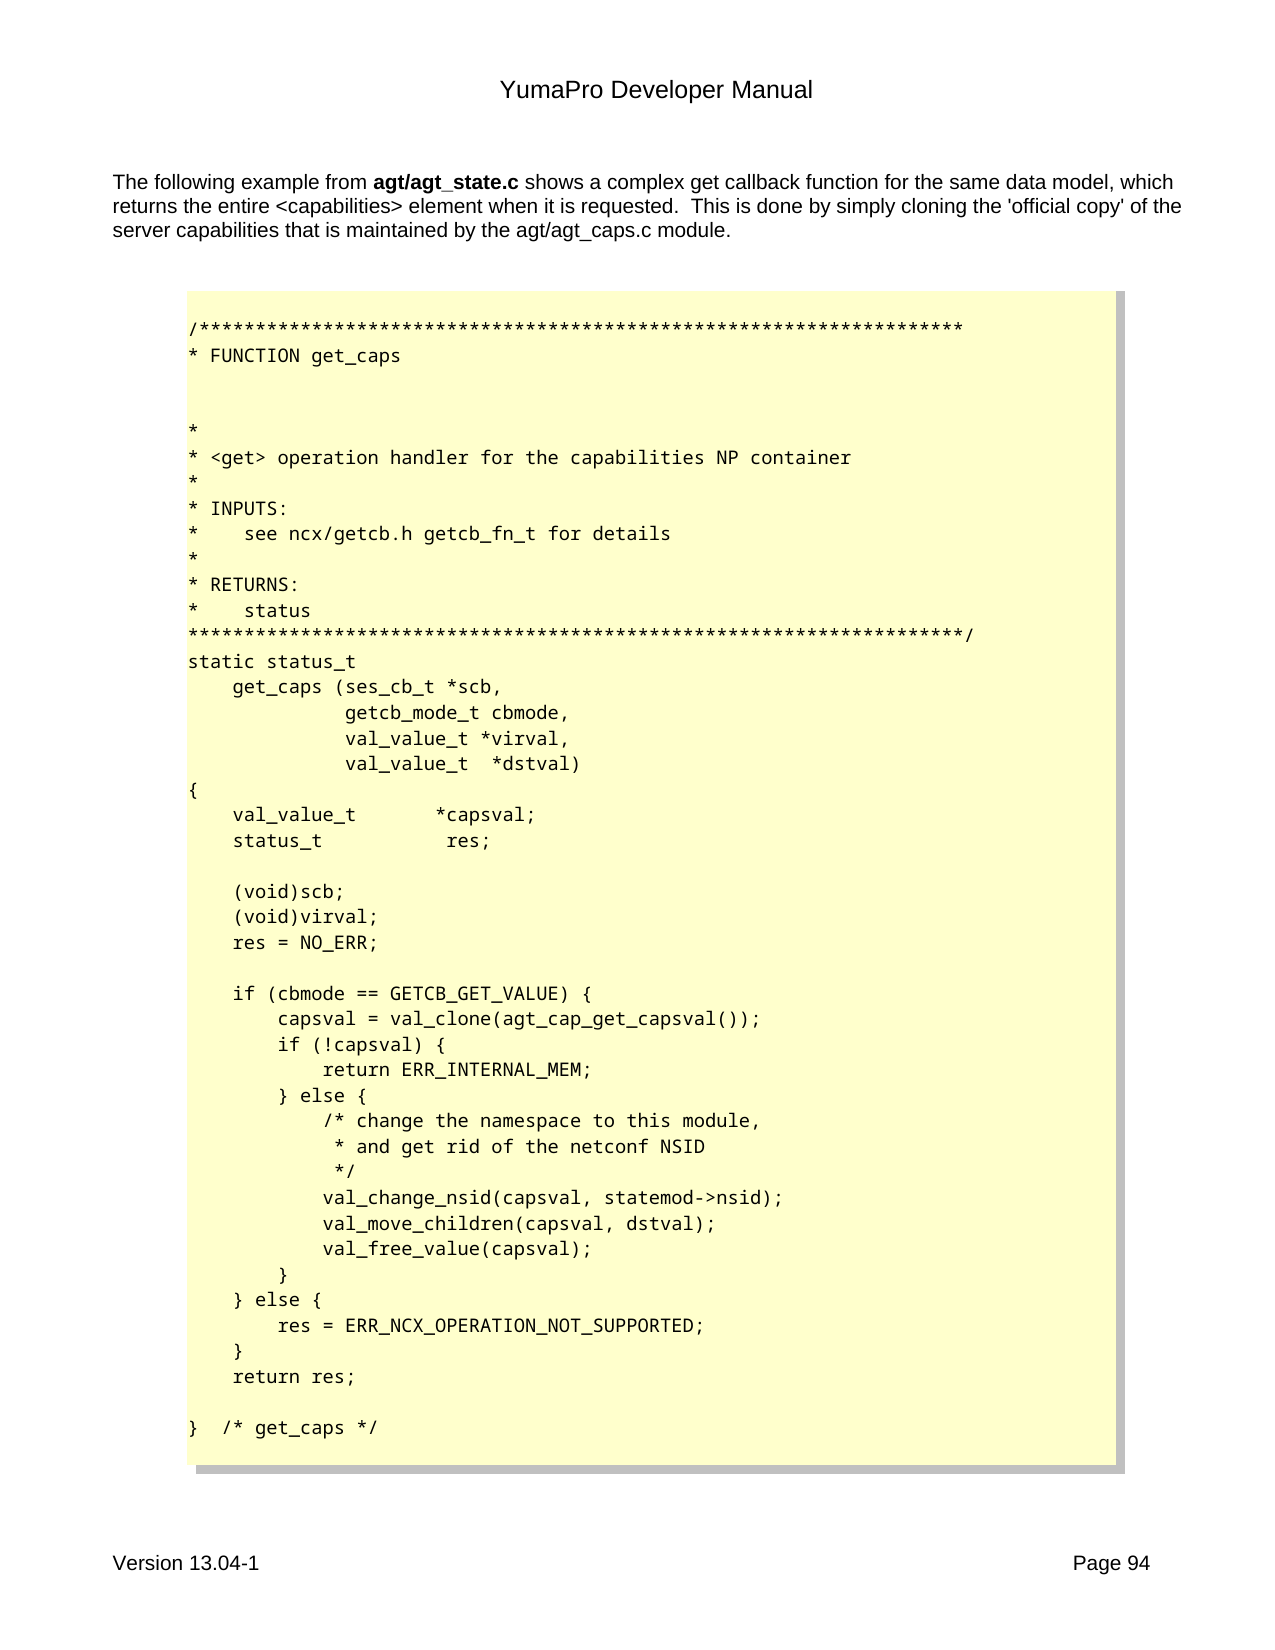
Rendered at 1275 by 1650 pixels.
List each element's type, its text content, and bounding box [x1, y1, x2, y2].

text if (cbmode == GETCB_GET_VALUE) { [187, 980, 1116, 1006]
text res = NO_ERR; [187, 929, 1116, 954]
text val_value_t *capsval; [187, 801, 1116, 827]
text * see ncx/getcb.h getcb_fn_t for details [187, 521, 1116, 546]
text * [187, 419, 1116, 444]
text (void)scb; [187, 878, 1116, 903]
text if (!capsval) { [187, 1031, 1116, 1057]
text (void)virval; [187, 903, 1116, 929]
text static status_t [187, 648, 1116, 674]
text *********************************************************************/ [187, 623, 1116, 648]
text } else { [187, 1286, 1116, 1312]
text * [187, 470, 1116, 495]
text val_change_nsid(capsval, statemod->nsid); [187, 1184, 1116, 1210]
text return ERR_INTERNAL_MEM; [187, 1057, 1116, 1082]
text } [187, 1261, 1116, 1286]
text val_move_children(capsval, dstval); [187, 1210, 1116, 1235]
text * RETURNS: [187, 572, 1116, 597]
text capsval = val_clone(agt_cap_get_capsval()); [187, 1006, 1116, 1031]
text getcb_mode_t cbmode, [187, 699, 1116, 725]
text } /* get_caps */ [187, 1414, 1116, 1439]
text { [187, 776, 1116, 801]
text * and get rid of the netconf NSID [187, 1133, 1116, 1159]
text * status [187, 597, 1116, 623]
text return res; [187, 1363, 1116, 1388]
text get_caps (ses_cb_t *scb, [187, 674, 1116, 699]
text */ [187, 1159, 1116, 1184]
text The following example from agt/agt_state.c shows a complex get callback function for the same data model, which returns the entire <capabilities> element when it is requested. This is done by simply cloning the 'official copy' of the server capabilities that is maintained by the agt/agt_caps.c module. [112, 170, 1200, 242]
text * FUNCTION get_caps [187, 342, 1116, 368]
text /* change the namespace to this module, [187, 1108, 1116, 1133]
text * INPUTS: [187, 495, 1116, 521]
text res = ERR_NCX_OPERATION_NOT_SUPPORTED; [187, 1312, 1116, 1337]
text status_t res; [187, 827, 1116, 852]
text * [187, 546, 1116, 572]
text } else { [187, 1082, 1116, 1108]
text val_free_value(capsval); [187, 1235, 1116, 1261]
text val_value_t *virval, [187, 725, 1116, 750]
text val_value_t *dstval) [187, 750, 1116, 776]
text /******************************************************************** [187, 317, 1116, 342]
text } [187, 1337, 1116, 1363]
text * <get> operation handler for the capabilities NP container [187, 444, 1116, 470]
